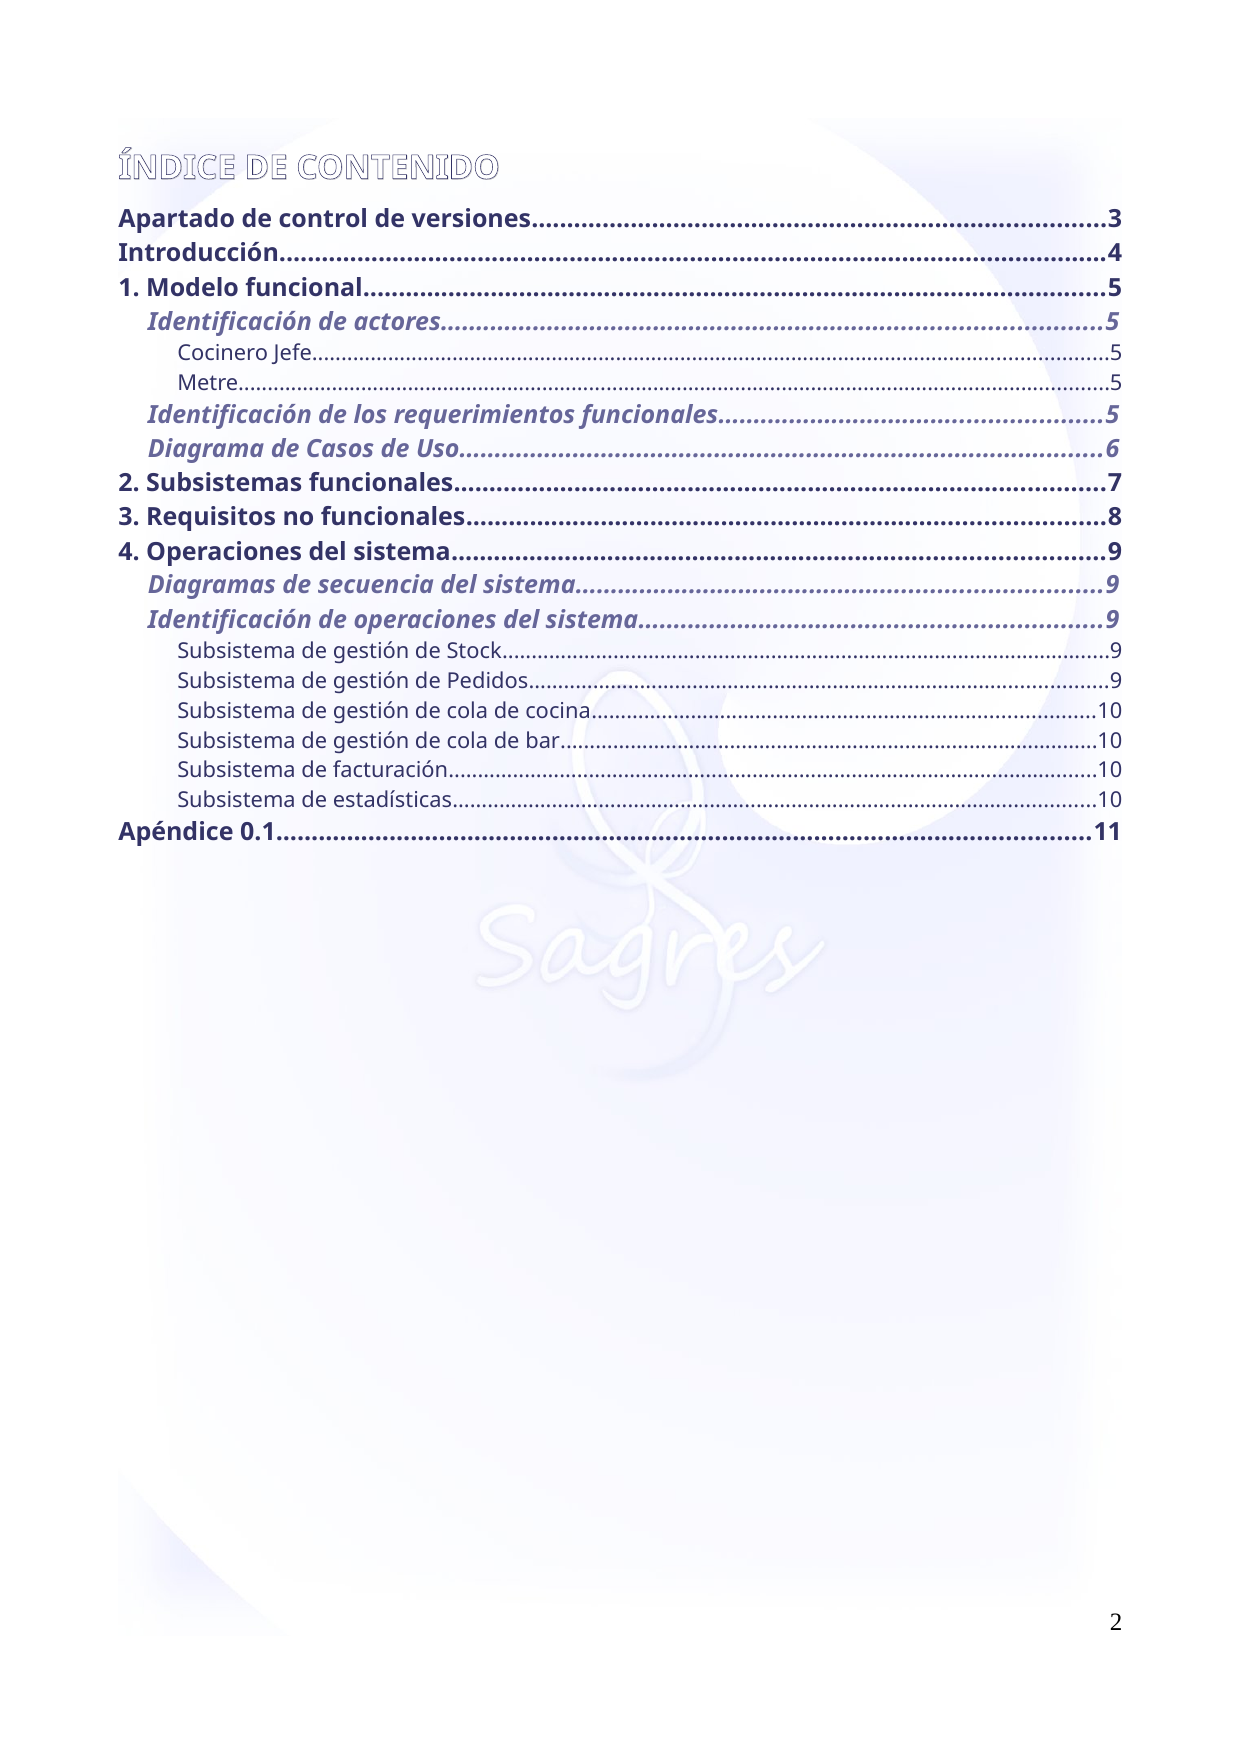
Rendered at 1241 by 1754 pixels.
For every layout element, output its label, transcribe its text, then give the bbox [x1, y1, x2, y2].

text Subsistema de facturación 10 [177, 754, 1122, 784]
text Metre 5 [177, 367, 1122, 397]
subtitle Índice de contenido [118, 143, 1122, 188]
picture [118, 188, 1122, 201]
text 4. Operaciones del sistema 9 [118, 533, 1122, 567]
text Subsistema de gestión de Stock 9 [177, 635, 1122, 665]
text Identificación de los requerimientos funcionales 5 [148, 397, 1122, 431]
picture [118, 567, 177, 814]
text Subsistema de estadísticas 10 [177, 784, 1122, 814]
text Subsistema de gestión de cola de bar 10 [177, 725, 1122, 754]
picture [118, 848, 1122, 1636]
text Introducción 4 [118, 235, 1122, 269]
text Identificación de operaciones del sistema 9 [148, 601, 1122, 635]
text Subsistema de gestión de cola de cocina 10 [177, 695, 1122, 725]
text Apartado de control de versiones 3 [118, 201, 1122, 235]
text 1. Modelo funcional 5 [118, 269, 1122, 303]
text Diagramas de secuencia del sistema 9 [148, 567, 1122, 601]
text 2. Subsistemas funcionales 7 [118, 465, 1122, 499]
text 3. Requisitos no funcionales 8 [118, 499, 1122, 533]
text Subsistema de gestión de Pedidos 9 [177, 665, 1122, 695]
picture [118, 303, 177, 465]
text Diagrama de Casos de Uso 6 [148, 431, 1122, 465]
picture [118, 118, 1122, 143]
text Cocinero Jefe 5 [177, 337, 1122, 367]
text Apéndice 0.1 11 [118, 814, 1122, 848]
text Identificación de actores 5 [148, 303, 1122, 337]
